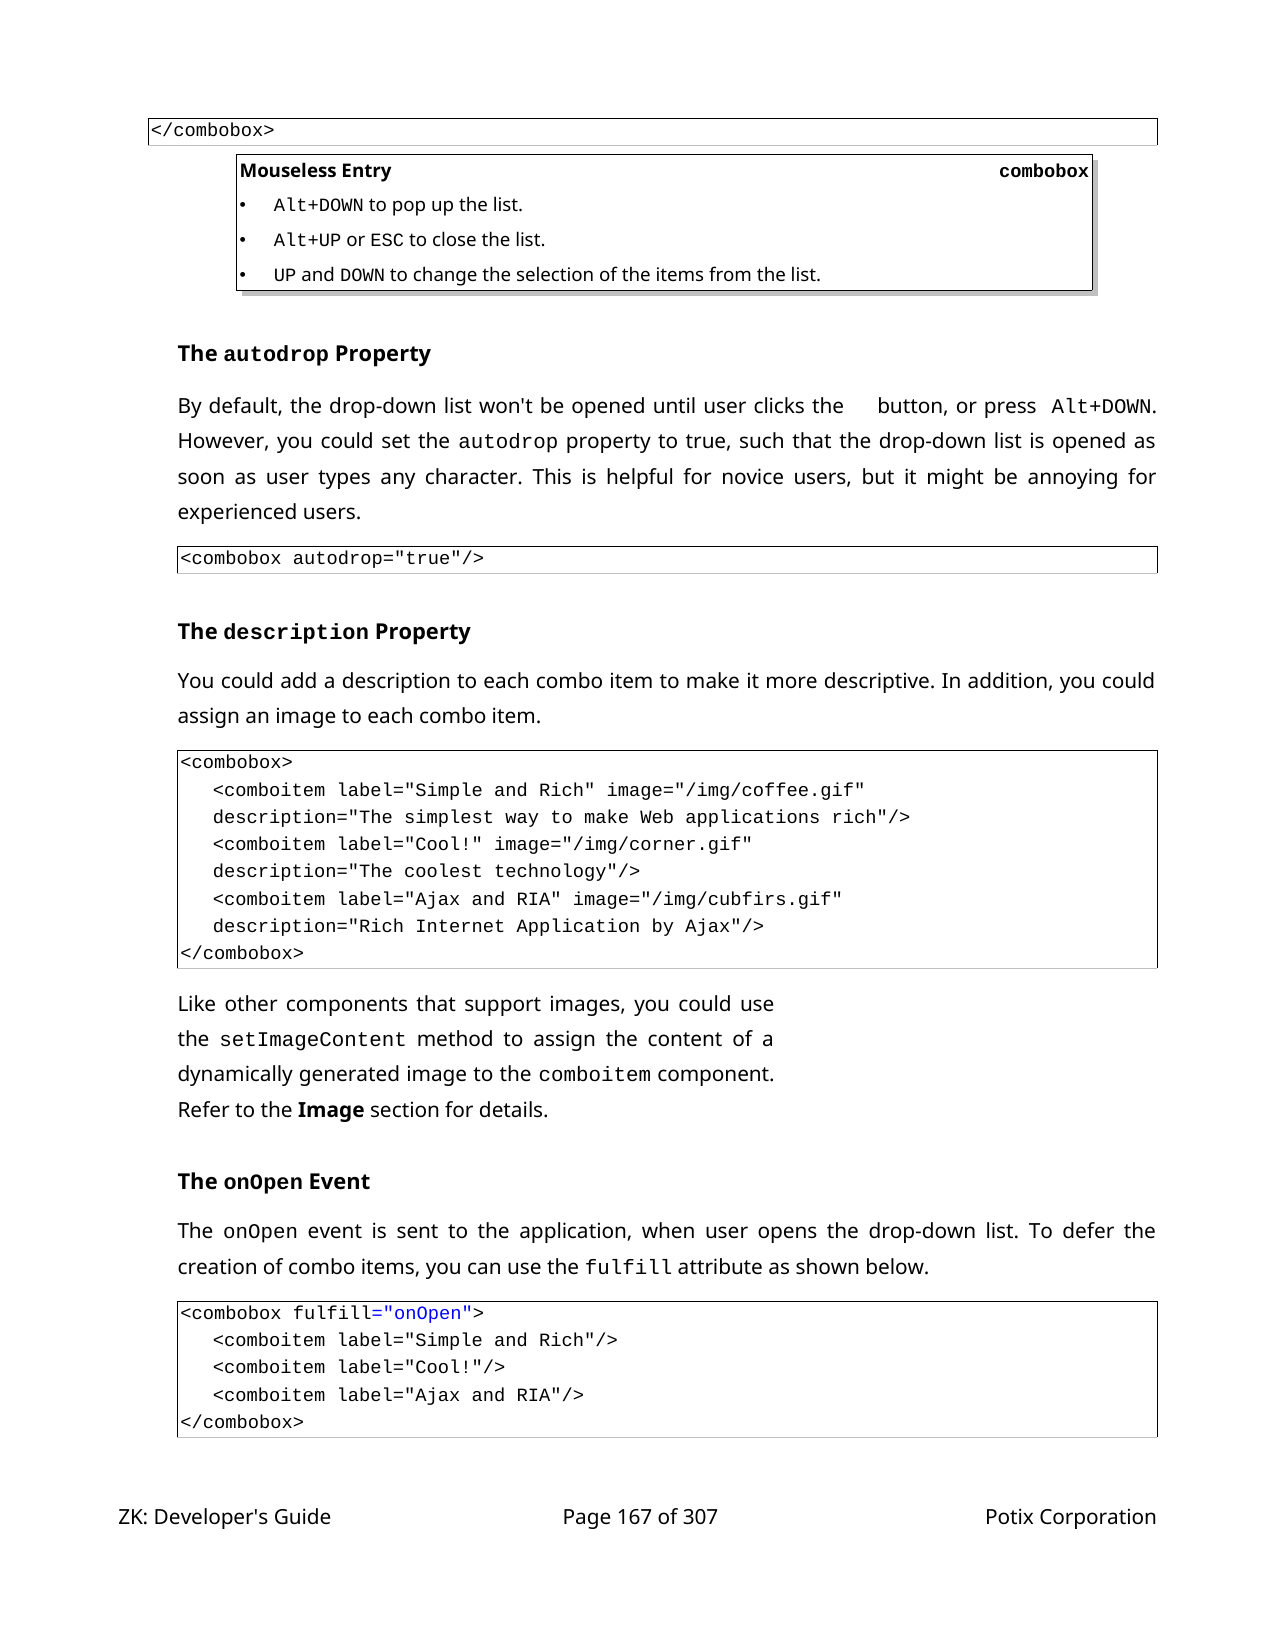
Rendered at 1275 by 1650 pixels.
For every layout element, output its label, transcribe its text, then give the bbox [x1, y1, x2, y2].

list Alt+DOWN to pop up the list. [237, 189, 1092, 218]
text description="The simplest way to make Web applications rich"/> [178, 805, 1157, 829]
text <combobox fulfill="onOpen"> [178, 1302, 1157, 1325]
text </combobox> [178, 941, 1157, 968]
text <comboitem label="Cool!" image="/img/corner.gif" [178, 832, 1157, 856]
text <combobox autodrop="true"/> [178, 547, 1157, 573]
text You could add a description to each combo item to make it more descriptive. In addition, you could assign an image to each combo item. [177, 666, 1157, 730]
text <comboitem label="Ajax and RIA"/> [178, 1383, 1157, 1407]
subtitle The autodrop Property [177, 338, 1157, 368]
text <comboitem label="Ajax and RIA" image="/img/cubfirs.gif" [178, 886, 1157, 911]
text </combobox> [178, 1410, 1157, 1437]
text Like other components that support images, you could use the setImageContent method to assign the content of a dynamically generated image to the comboitem component. Refer to the Image section for details. [177, 989, 1157, 1123]
text <combobox> [178, 751, 1157, 775]
text The onOpen event is sent to the application, when user opens the drop-down list. To defer the creation of combo items, you can use the fulfill attribute as shown below. [177, 1216, 1157, 1280]
text description="The coolest technology"/> [178, 859, 1157, 883]
text Mouseless Entry combobox [237, 155, 1092, 183]
subtitle The onOpen Event [177, 1166, 1157, 1196]
list Alt+UP or ESC to close the list. [237, 223, 1092, 252]
text By default, the drop-down list won't be opened until user clicks the button, or press Alt+DOWN. However, you could set the autodrop property to true, such that the drop-down list is opened as soon as user types any character. This is helpful for novice users, but it might be annoying for experienced users. [177, 389, 1157, 525]
list UP and DOWN to change the selection of the items from the list. [237, 258, 1092, 290]
subtitle The description Property [177, 616, 1157, 646]
text </combobox> [149, 119, 1157, 145]
text <comboitem label="Cool!"/> [178, 1355, 1157, 1380]
text description="Rich Internet Application by Ajax"/> [178, 913, 1157, 938]
text <comboitem label="Simple and Rich" image="/img/coffee.gif" [178, 778, 1157, 802]
text <comboitem label="Simple and Rich"/> [178, 1328, 1157, 1352]
